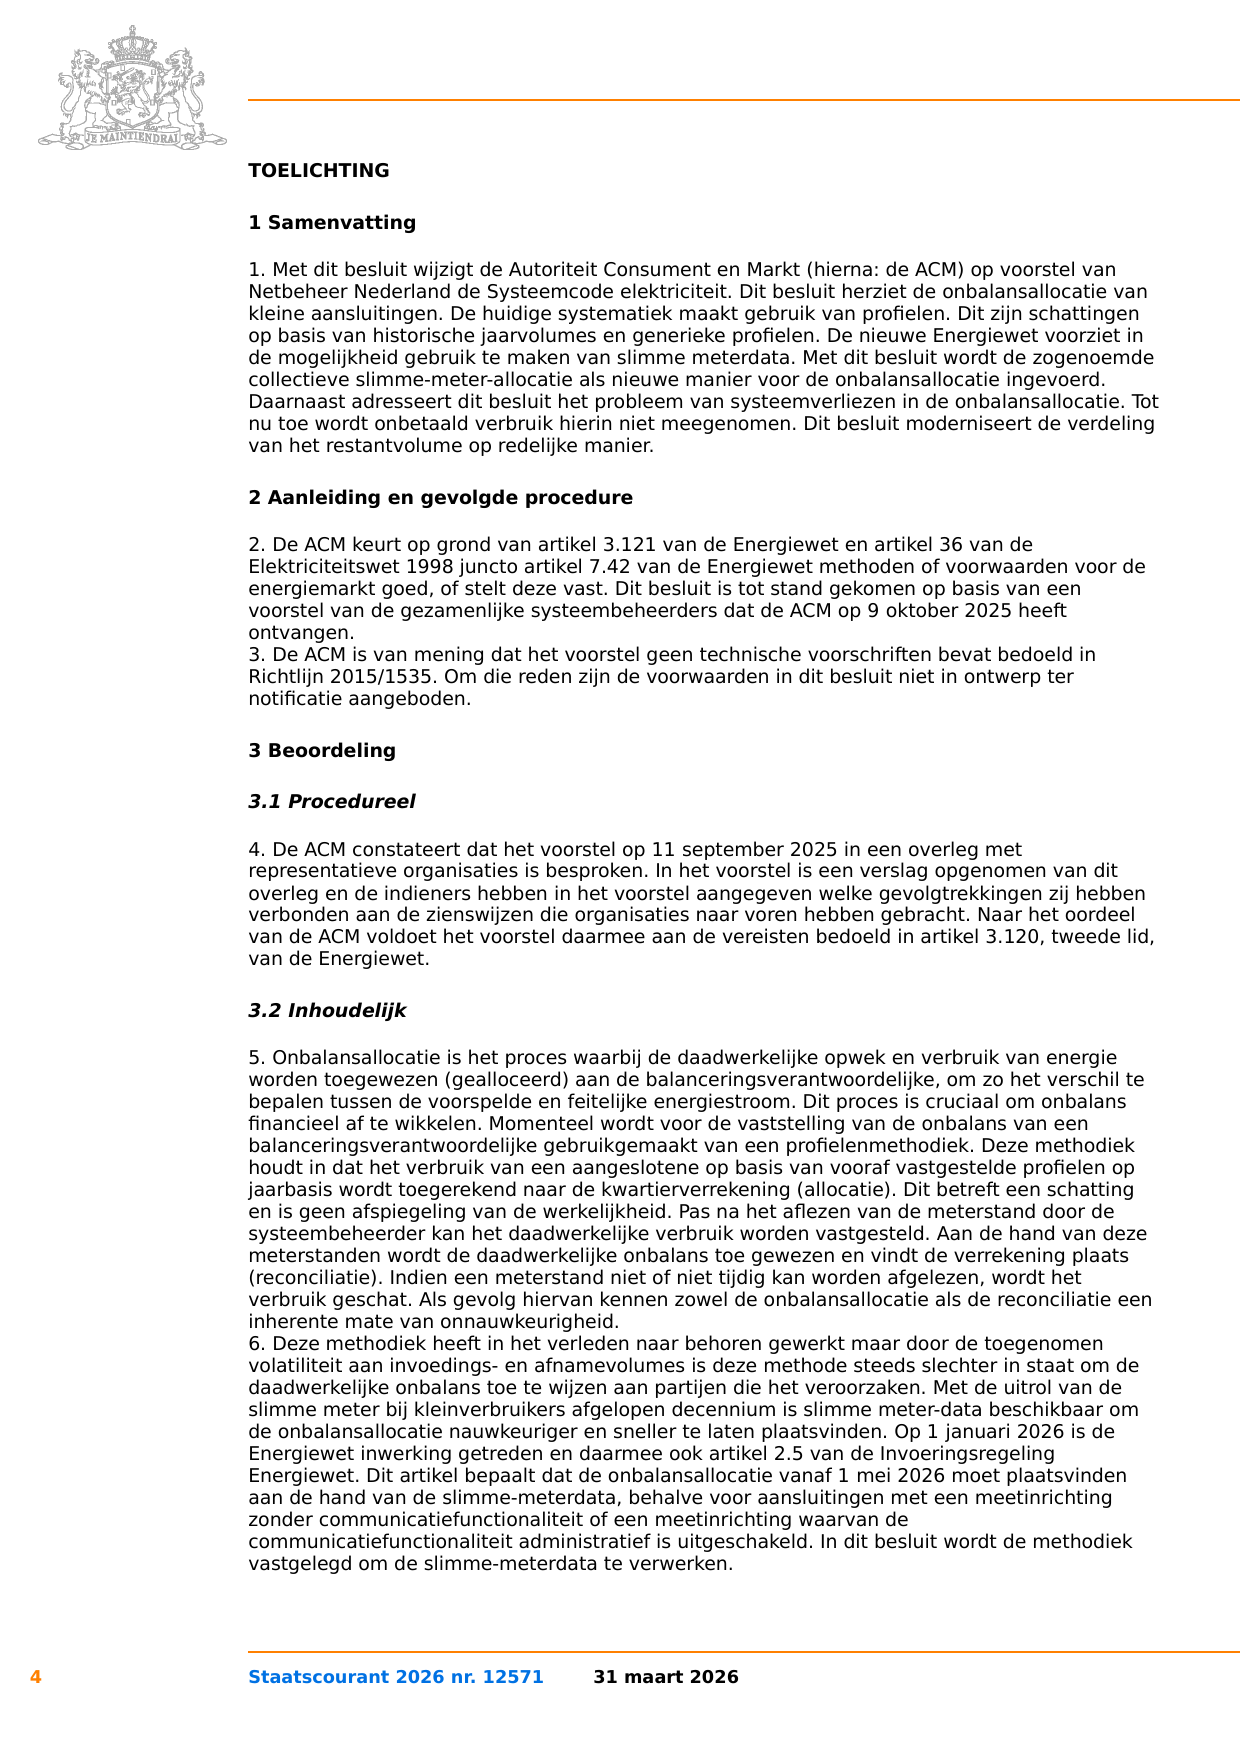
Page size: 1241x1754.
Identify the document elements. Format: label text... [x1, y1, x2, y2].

subtitle 3.1 Procedureel [248, 791, 1163, 813]
subtitle 2 Aanleiding en gevolgde procedure [248, 487, 1163, 509]
text 2. De ACM keurt op grond van artikel 3.121 van de Energiewet en artikel 36 van de Elektriciteitswet 1998 juncto artikel 7.42 van de Energiewet methoden of voorwaarden voor de energiemarkt goed, of stelt deze vast. Dit besluit is tot stand gekomen op basis van een voorstel van de gezamenlijke systeembeheerders dat de ACM op 9 oktober 2025 heeft ontvangen. [248, 534, 1163, 643]
subtitle 3.2 Inhoudelijk [248, 1000, 1163, 1022]
text 4. De ACM constateert dat het voorstel op 11 september 2025 in een overleg met representatieve organisaties is besproken. In het voorstel is een verslag opgenomen van dit overleg en de indieners hebben in het voorstel aangegeven welke gevolgtrekkingen zij hebben verbonden aan de zienswijzen die organisaties naar voren hebben gebracht. Naar het oordeel van de ACM voldoet het voorstel daarmee aan de vereisten bedoeld in artikel 3.120, tweede lid, van de Energiewet. [248, 838, 1163, 970]
text 5. Onbalansallocatie is het proces waarbij de daadwerkelijke opwek en verbruik van energie worden toegewezen (gealloceerd) aan de balanceringsverantwoordelijke, om zo het verschil te bepalen tussen de voorspelde en feitelijke energiestroom. Dit proces is cruciaal om onbalans financieel af te wikkelen. Momenteel wordt voor de vaststelling van de onbalans van een balanceringsverantwoordelijke gebruikgemaakt van een profielenmethodiek. Deze methodiek houdt in dat het verbruik van een aangeslotene op basis van vooraf vastgestelde profielen op jaarbasis wordt toegerekend naar de kwartierverrekening (allocatie). Dit betreft een schatting en is geen afspiegeling van de werkelijkheid. Pas na het aflezen van de meterstand door de systeembeheerder kan het daadwerkelijke verbruik worden vastgesteld. Aan de hand van deze meterstanden wordt de daadwerkelijke onbalans toe gewezen en vindt de verrekening plaats (reconciliatie). Indien een meterstand niet of niet tijdig kan worden afgelezen, wordt het verbruik geschat. Als gevolg hiervan kennen zowel de onbalansallocatie als de reconciliatie een inherente mate van onnauwkeurigheid. [248, 1047, 1163, 1333]
text 1. Met dit besluit wijzigt de Autoriteit Consument en Markt (hierna: de ACM) op voorstel van Netbeheer Nederland de Systeemcode elektriciteit. Dit besluit herziet de onbalansallocatie van kleine aansluitingen. De huidige systematiek maakt gebruik van profielen. Dit zijn schattingen op basis van historische jaarvolumes en generieke profielen. De nieuwe Energiewet voorziet in de mogelijkheid gebruik te maken van slimme meterdata. Met dit besluit wordt de zogenoemde collectieve slimme-meter-allocatie als nieuwe manier voor de onbalansallocatie ingevoerd. Daarnaast adresseert dit besluit het probleem van systeemverliezen in de onbalansallocatie. Tot nu toe wordt onbetaald verbruik hierin niet meegenomen. Dit besluit moderniseert de verdeling van het restantvolume op redelijke manier. [248, 259, 1163, 457]
subtitle TOELICHTING [248, 160, 1163, 182]
picture [38, 25, 227, 150]
subtitle 1 Samenvatting [248, 212, 1163, 234]
text 3. De ACM is van mening dat het voorstel geen technische voorschriften bevat bedoeld in Richtlijn 2015/1535. Om die reden zijn de voorwaarden in dit besluit niet in ontwerp ter notificatie aangeboden. [248, 643, 1163, 709]
subtitle 3 Beoordeling [248, 739, 1163, 761]
text 6. Deze methodiek heeft in het verleden naar behoren gewerkt maar door de toegenomen volatiliteit aan invoedings- en afnamevolumes is deze methode steeds slechter in staat om de daadwerkelijke onbalans toe te wijzen aan partijen die het veroorzaken. Met de uitrol van de slimme meter bij kleinverbruikers afgelopen decennium is slimme meter-data beschikbaar om de onbalansallocatie nauwkeuriger en sneller te laten plaatsvinden. Op 1 januari 2026 is de Energiewet inwerking getreden en daarmee ook artikel 2.5 van de Invoeringsregeling Energiewet. Dit artikel bepaalt dat de onbalansallocatie vanaf 1 mei 2026 moet plaatsvinden aan de hand van de slimme-meterdata, behalve voor aansluitingen met een meetinrichting zonder communicatiefunctionaliteit of een meetinrichting waarvan de communicatiefunctionaliteit administratief is uitgeschakeld. In dit besluit wordt de methodiek vastgelegd om de slimme-meterdata te verwerken. [248, 1333, 1163, 1575]
